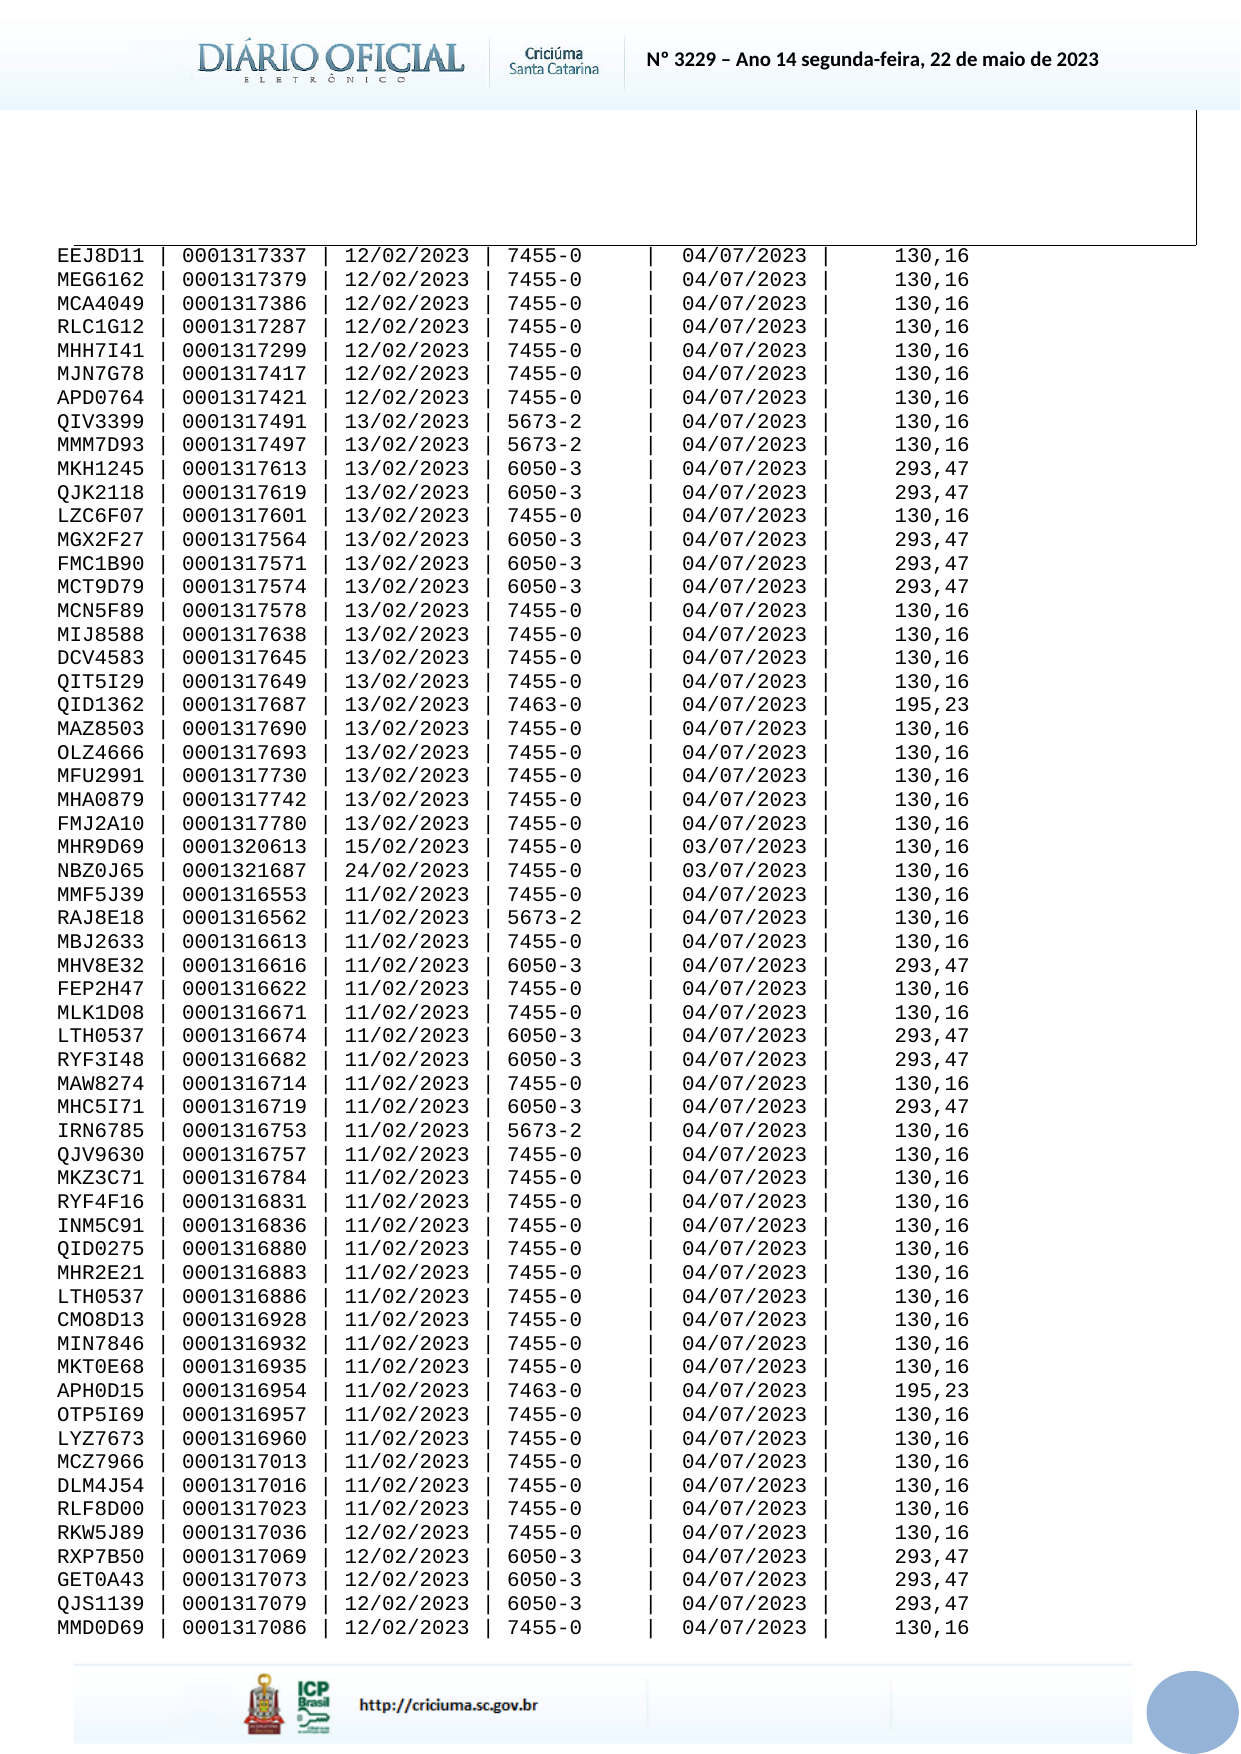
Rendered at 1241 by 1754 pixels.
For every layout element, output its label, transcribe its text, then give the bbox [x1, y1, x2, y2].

text MCN5F89 | 0001317578 | 13/02/2023 | 7455-0 | 04/07/2023 | 130,16 [44, 600, 1196, 623]
text MHR2E21 | 0001316883 | 11/02/2023 | 7455-0 | 04/07/2023 | 130,16 [44, 1262, 1196, 1286]
text APD0764 | 0001317421 | 12/02/2023 | 7455-0 | 04/07/2023 | 130,16 [44, 387, 1196, 411]
text CMO8D13 | 0001316928 | 11/02/2023 | 7455-0 | 04/07/2023 | 130,16 [44, 1309, 1196, 1333]
text RLC1G12 | 0001317287 | 12/02/2023 | 7455-0 | 04/07/2023 | 130,16 [44, 316, 1196, 340]
text QIV3399 | 0001317491 | 13/02/2023 | 5673-2 | 04/07/2023 | 130,16 [44, 411, 1196, 434]
text MFU2991 | 0001317730 | 13/02/2023 | 7455-0 | 04/07/2023 | 130,16 [44, 765, 1196, 789]
text MHR9D69 | 0001320613 | 15/02/2023 | 7455-0 | 03/07/2023 | 130,16 [44, 836, 1196, 860]
text NBZ0J65 | 0001321687 | 24/02/2023 | 7455-0 | 03/07/2023 | 130,16 [44, 860, 1196, 884]
text LTH0537 | 0001316674 | 11/02/2023 | 6050-3 | 04/07/2023 | 293,47 [44, 1026, 1196, 1049]
text MAZ8503 | 0001317690 | 13/02/2023 | 7455-0 | 04/07/2023 | 130,16 [44, 718, 1196, 742]
text MHH7I41 | 0001317299 | 12/02/2023 | 7455-0 | 04/07/2023 | 130,16 [44, 340, 1196, 363]
text MMD0D69 | 0001317086 | 12/02/2023 | 7455-0 | 04/07/2023 | 130,16 [44, 1617, 1196, 1640]
text QIT5I29 | 0001317649 | 13/02/2023 | 7455-0 | 04/07/2023 | 130,16 [44, 671, 1196, 694]
text MKH1245 | 0001317613 | 13/02/2023 | 6050-3 | 04/07/2023 | 293,47 [44, 458, 1196, 482]
text DLM4J54 | 0001317016 | 11/02/2023 | 7455-0 | 04/07/2023 | 130,16 [44, 1475, 1196, 1498]
text RLF8D00 | 0001317023 | 11/02/2023 | 7455-0 | 04/07/2023 | 130,16 [44, 1498, 1196, 1522]
text LYZ7673 | 0001316960 | 11/02/2023 | 7455-0 | 04/07/2023 | 130,16 [44, 1427, 1196, 1451]
text MCA4049 | 0001317386 | 12/02/2023 | 7455-0 | 04/07/2023 | 130,16 [44, 292, 1196, 316]
text RAJ8E18 | 0001316562 | 11/02/2023 | 5673-2 | 04/07/2023 | 130,16 [44, 907, 1196, 931]
text INM5C91 | 0001316836 | 11/02/2023 | 7455-0 | 04/07/2023 | 130,16 [44, 1215, 1196, 1238]
text MHV8E32 | 0001316616 | 11/02/2023 | 6050-3 | 04/07/2023 | 293,47 [44, 954, 1196, 978]
text MCT9D79 | 0001317574 | 13/02/2023 | 6050-3 | 04/07/2023 | 293,47 [44, 576, 1196, 600]
text DCV4583 | 0001317645 | 13/02/2023 | 7455-0 | 04/07/2023 | 130,16 [44, 647, 1196, 671]
text GET0A43 | 0001317073 | 12/02/2023 | 6050-3 | 04/07/2023 | 293,47 [44, 1569, 1196, 1593]
text MHC5I71 | 0001316719 | 11/02/2023 | 6050-3 | 04/07/2023 | 293,47 [44, 1096, 1196, 1120]
text MIJ8588 | 0001317638 | 13/02/2023 | 7455-0 | 04/07/2023 | 130,16 [44, 623, 1196, 647]
text MMF5J39 | 0001316553 | 11/02/2023 | 7455-0 | 04/07/2023 | 130,16 [44, 884, 1196, 907]
text RYF3I48 | 0001316682 | 11/02/2023 | 6050-3 | 04/07/2023 | 293,47 [44, 1049, 1196, 1073]
text MCZ7966 | 0001317013 | 11/02/2023 | 7455-0 | 04/07/2023 | 130,16 [44, 1451, 1196, 1475]
text QJS1139 | 0001317079 | 12/02/2023 | 6050-3 | 04/07/2023 | 293,47 [44, 1593, 1196, 1617]
text LZC6F07 | 0001317601 | 13/02/2023 | 7455-0 | 04/07/2023 | 130,16 [44, 505, 1196, 529]
text MKZ3C71 | 0001316784 | 11/02/2023 | 7455-0 | 04/07/2023 | 130,16 [44, 1167, 1196, 1191]
text MLK1D08 | 0001316671 | 11/02/2023 | 7455-0 | 04/07/2023 | 130,16 [44, 1002, 1196, 1026]
text MGX2F27 | 0001317564 | 13/02/2023 | 6050-3 | 04/07/2023 | 293,47 [44, 529, 1196, 553]
text IRN6785 | 0001316753 | 11/02/2023 | 5673-2 | 04/07/2023 | 130,16 [44, 1120, 1196, 1144]
text OTP5I69 | 0001316957 | 11/02/2023 | 7455-0 | 04/07/2023 | 130,16 [44, 1404, 1196, 1427]
text FEP2H47 | 0001316622 | 11/02/2023 | 7455-0 | 04/07/2023 | 130,16 [44, 978, 1196, 1002]
text RKW5J89 | 0001317036 | 12/02/2023 | 7455-0 | 04/07/2023 | 130,16 [44, 1522, 1196, 1546]
text MHA0879 | 0001317742 | 13/02/2023 | 7455-0 | 04/07/2023 | 130,16 [44, 789, 1196, 813]
text APH0D15 | 0001316954 | 11/02/2023 | 7463-0 | 04/07/2023 | 195,23 [44, 1380, 1196, 1404]
text MJN7G78 | 0001317417 | 12/02/2023 | 7455-0 | 04/07/2023 | 130,16 [44, 363, 1196, 387]
text FMJ2A10 | 0001317780 | 13/02/2023 | 7455-0 | 04/07/2023 | 130,16 [44, 813, 1196, 836]
text MBJ2633 | 0001316613 | 11/02/2023 | 7455-0 | 04/07/2023 | 130,16 [44, 931, 1196, 954]
text QID0275 | 0001316880 | 11/02/2023 | 7455-0 | 04/07/2023 | 130,16 [44, 1238, 1196, 1262]
text QID1362 | 0001317687 | 13/02/2023 | 7463-0 | 04/07/2023 | 195,23 [44, 694, 1196, 718]
text LTH0537 | 0001316886 | 11/02/2023 | 7455-0 | 04/07/2023 | 130,16 [44, 1286, 1196, 1309]
text QJK2118 | 0001317619 | 13/02/2023 | 6050-3 | 04/07/2023 | 293,47 [44, 482, 1196, 505]
text EEJ8D11 | 0001317337 | 12/02/2023 | 7455-0 | 04/07/2023 | 130,16 [44, 245, 1196, 269]
text MIN7846 | 0001316932 | 11/02/2023 | 7455-0 | 04/07/2023 | 130,16 [44, 1333, 1196, 1357]
text RYF4F16 | 0001316831 | 11/02/2023 | 7455-0 | 04/07/2023 | 130,16 [44, 1191, 1196, 1215]
text MAW8274 | 0001316714 | 11/02/2023 | 7455-0 | 04/07/2023 | 130,16 [44, 1073, 1196, 1096]
text QJV9630 | 0001316757 | 11/02/2023 | 7455-0 | 04/07/2023 | 130,16 [44, 1144, 1196, 1167]
text MEG6162 | 0001317379 | 12/02/2023 | 7455-0 | 04/07/2023 | 130,16 [44, 269, 1196, 292]
text OLZ4666 | 0001317693 | 13/02/2023 | 7455-0 | 04/07/2023 | 130,16 [44, 742, 1196, 765]
text FMC1B90 | 0001317571 | 13/02/2023 | 6050-3 | 04/07/2023 | 293,47 [44, 553, 1196, 576]
text RXP7B50 | 0001317069 | 12/02/2023 | 6050-3 | 04/07/2023 | 293,47 [44, 1546, 1196, 1569]
text MMM7D93 | 0001317497 | 13/02/2023 | 5673-2 | 04/07/2023 | 130,16 [44, 434, 1196, 458]
text MKT0E68 | 0001316935 | 11/02/2023 | 7455-0 | 04/07/2023 | 130,16 [44, 1357, 1196, 1380]
